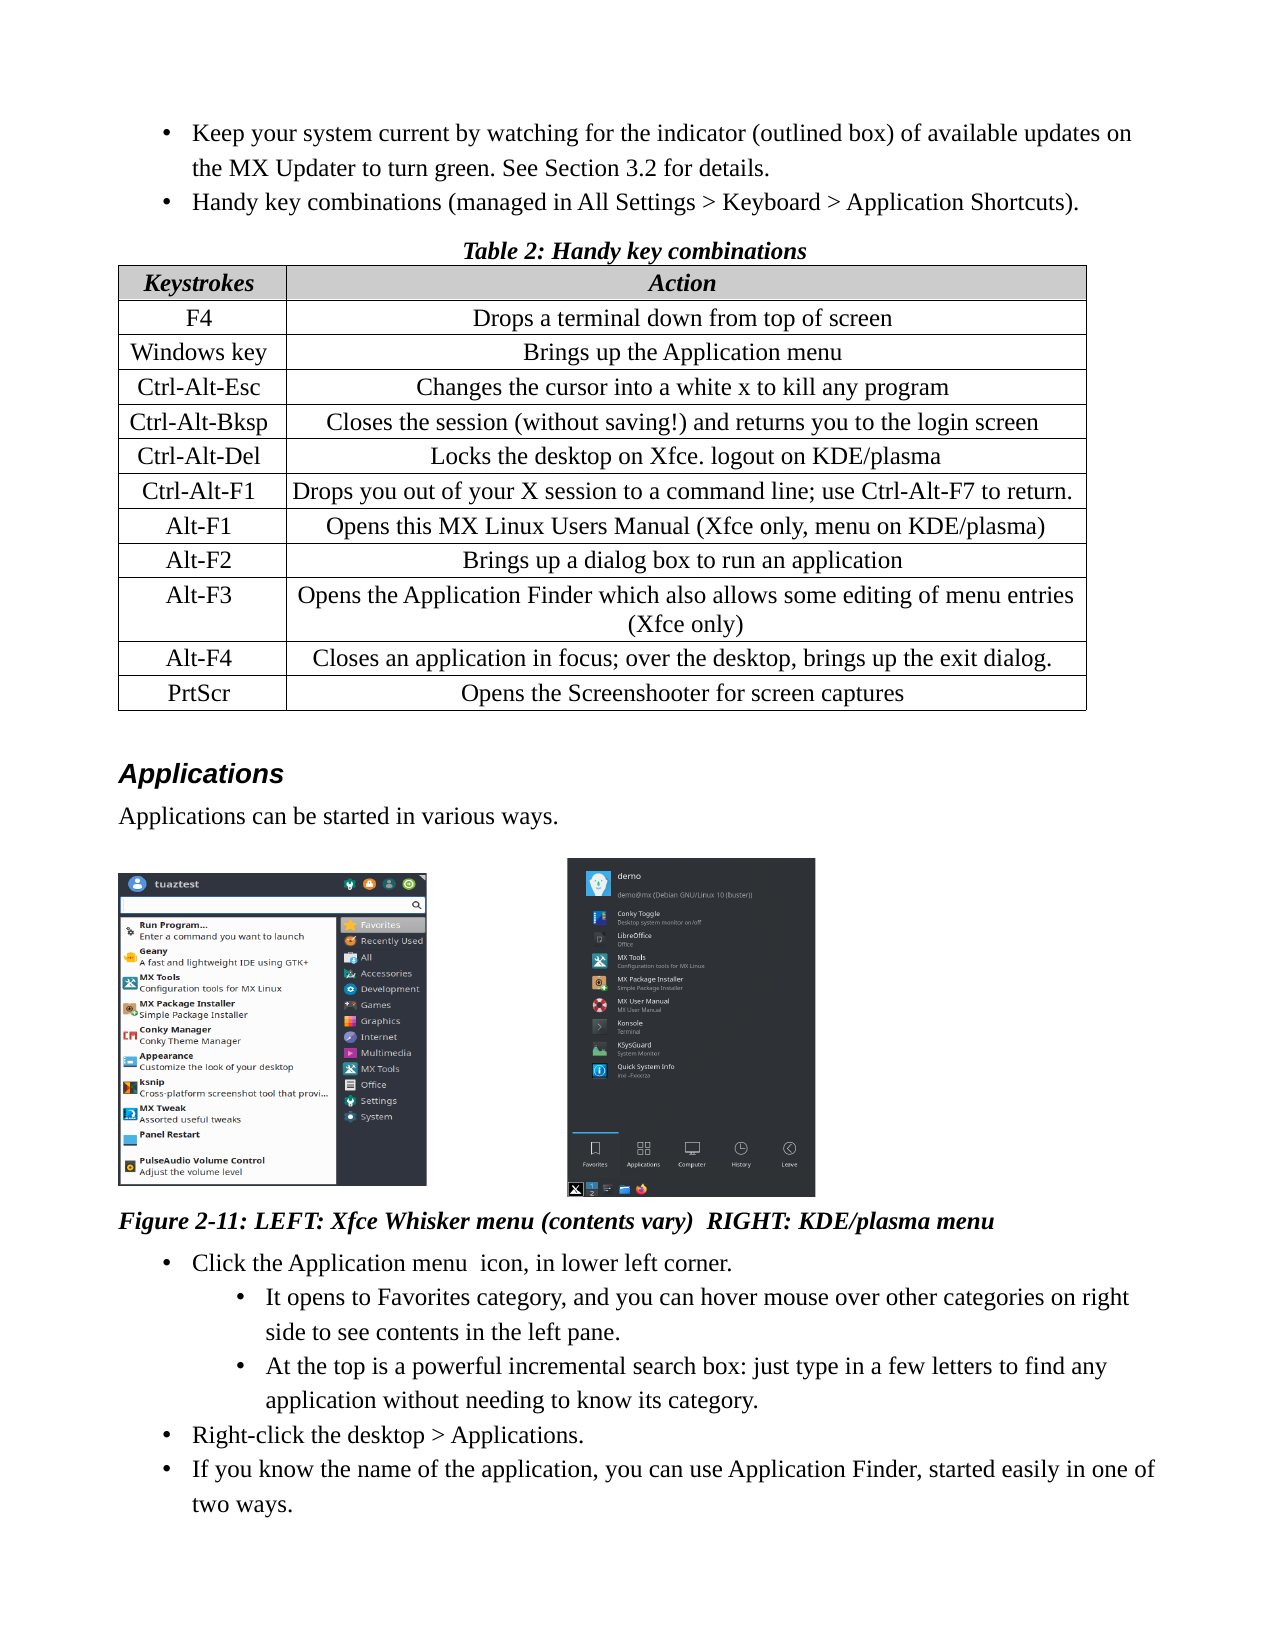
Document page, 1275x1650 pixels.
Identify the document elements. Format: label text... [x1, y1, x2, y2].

table_cell Closes the session (without saving!) and returns you to the login screen [287, 405, 1086, 438]
table_cell Alt-F1 [119, 509, 286, 542]
table_cell Closes an application in focus; over the desktop, brings up the exit dialog. [287, 642, 1086, 675]
table_cell F4 [119, 301, 286, 334]
subtitle Applications [118, 757, 1157, 789]
table_cell Ctrl-Alt-Del [119, 439, 286, 473]
subtitle Table 2: Handy key combinations [118, 236, 1157, 265]
table_cell Changes the cursor into a white x to kill any program [287, 370, 1086, 404]
table_cell Brings up a dialog box to run an application [287, 544, 1086, 577]
table_header Action [287, 266, 1086, 299]
picture [118, 873, 427, 1186]
table_cell Alt-F2 [119, 544, 286, 577]
list Handy key combinations (managed in All Settings > Keyboard > Application Shortcuts). [162, 187, 1157, 216]
table_cell Opens the Screenshooter for screen captures [287, 676, 1086, 710]
list Click the Application menu icon, in lower left corner. [162, 1248, 1157, 1276]
table_cell Ctrl-Alt-Esc [119, 370, 286, 404]
list Keep your system current by watching for the indicator (outlined box) of available updates on the MX Updater to turn green. See Section 3.2 for details. [162, 118, 1157, 181]
table_cell Drops you out of your X session to a command line; use Ctrl-Alt-F7 to return. [287, 474, 1086, 508]
table_cell Ctrl-Alt-Bksp [119, 405, 286, 438]
text Applications can be started in various ways. [118, 801, 1157, 830]
list Right-click the desktop > Applications. [162, 1420, 1157, 1449]
table_cell Opens this MX Linux Users Manual (Xfce only, menu on KDE/plasma) [287, 509, 1086, 542]
text Figure 2-11: LEFT: Xfce Whisker menu (contents vary) RIGHT: KDE/plasma menu [118, 1206, 1157, 1235]
table_cell Alt-F3 [119, 578, 286, 641]
list If you know the name of the application, you can use Application Finder, started easily in one of two ways. [162, 1454, 1157, 1518]
list It opens to Favorites category, and you can hover mouse over other categories on right side to see contents in the left pane. [236, 1282, 1157, 1345]
list At the top is a powerful incremental search box: just type in a few letters to find any application without needing to know its category. [236, 1351, 1157, 1414]
table_cell PrtScr [119, 676, 286, 710]
table_cell Opens the Application Finder which also allows some editing of menu entries (Xfce only) [287, 578, 1086, 641]
table_cell Windows key [119, 335, 286, 369]
table_header Keystrokes [119, 266, 286, 299]
picture [567, 858, 816, 1197]
table_cell Alt-F4 [119, 642, 286, 675]
table_cell Ctrl-Alt-F1 [119, 474, 286, 508]
table_cell Locks the desktop on Xfce. logout on KDE/plasma [287, 439, 1086, 473]
table_cell Brings up the Application menu [287, 335, 1086, 369]
table_cell Drops a terminal down from top of screen [287, 301, 1086, 334]
